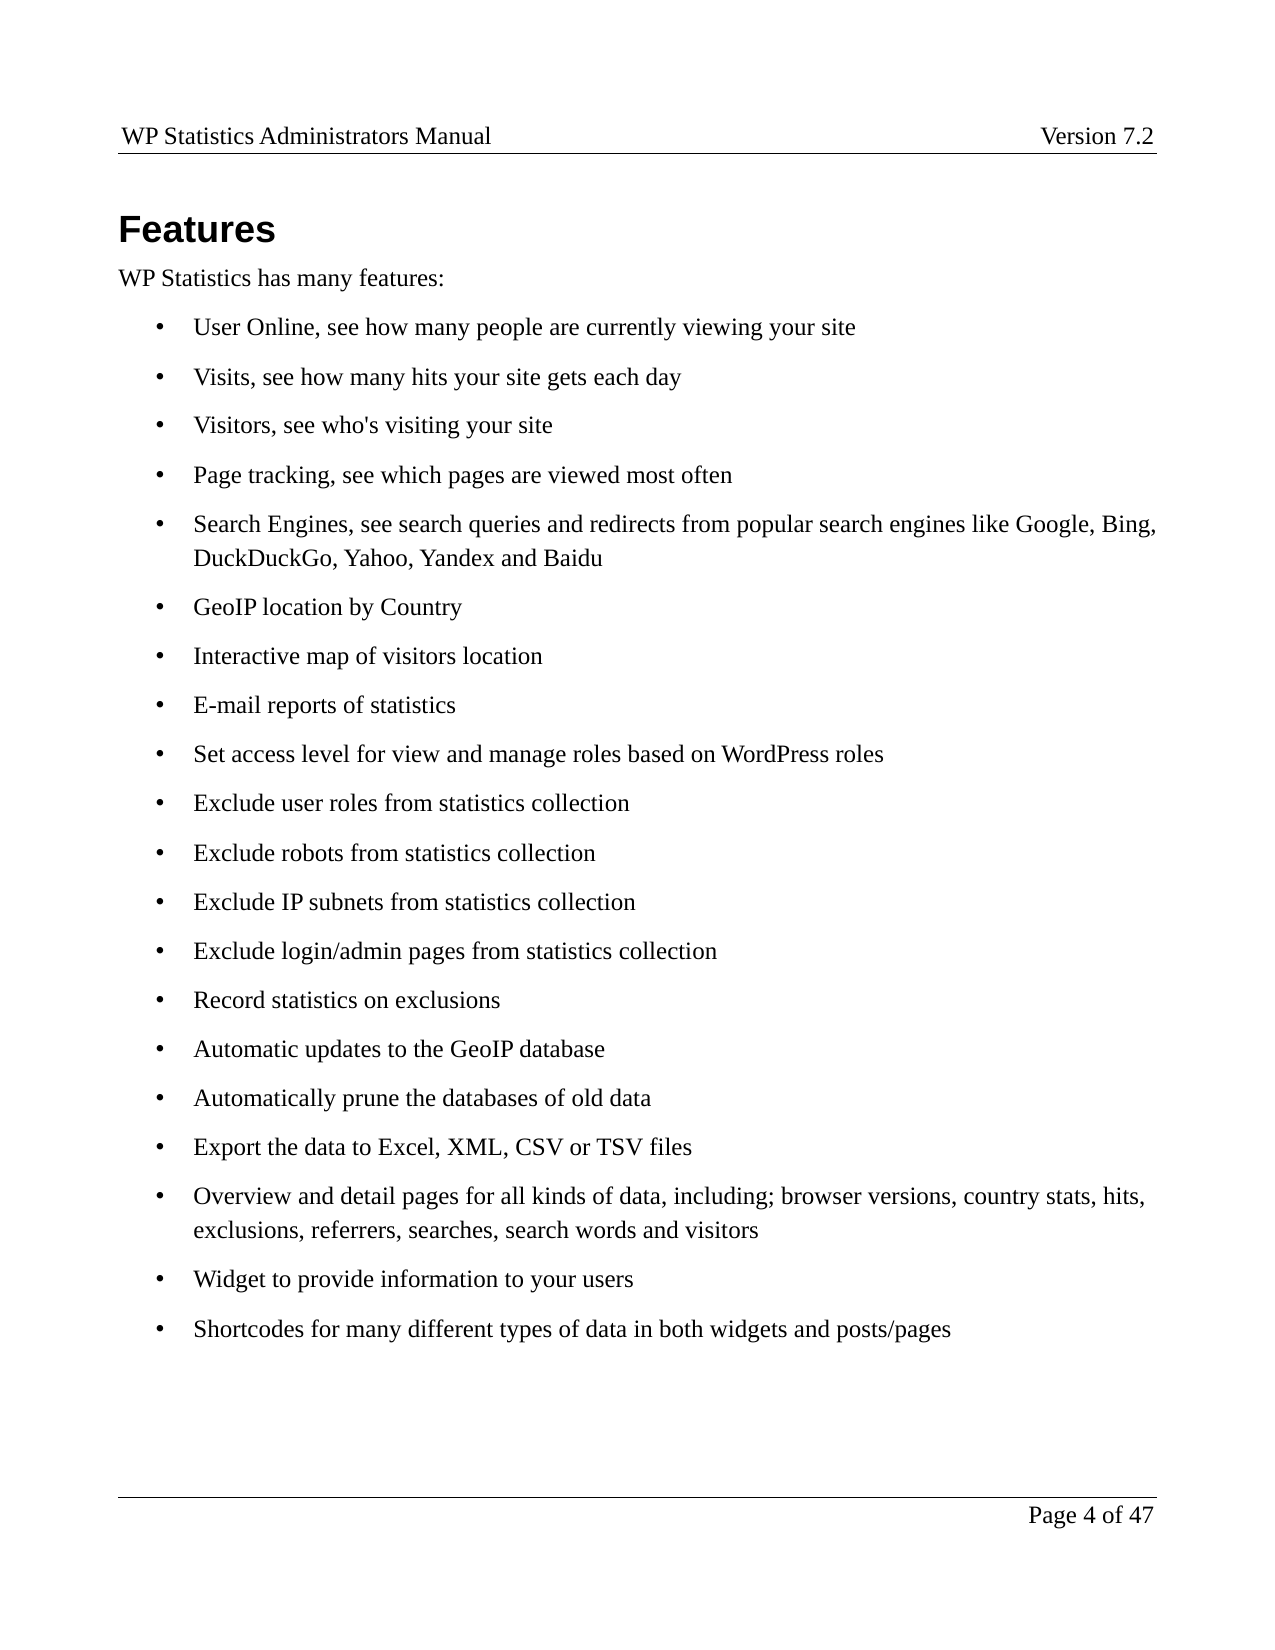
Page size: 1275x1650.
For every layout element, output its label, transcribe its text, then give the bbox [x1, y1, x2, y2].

list Shortcodes for many different types of data in both widgets and posts/pages [156, 1314, 1157, 1342]
list Exclude login/admin pages from statistics collection [156, 936, 1157, 964]
list Exclude robots from statistics collection [156, 838, 1157, 866]
list Visitors, see who's visiting your site [156, 411, 1157, 439]
list E-mail reports of statistics [156, 690, 1157, 719]
list Page tracking, see which pages are viewed most often [156, 460, 1157, 488]
list GeoIP location by Country [156, 592, 1157, 621]
list User Online, see how many people are currently viewing your site [156, 312, 1157, 341]
list Automatic updates to the GeoIP database [156, 1034, 1157, 1063]
list Automatically prune the databases of old data [156, 1083, 1157, 1112]
list Interactive map of visitors location [156, 641, 1157, 670]
list Visits, see how many hits your site gets each day [156, 362, 1157, 390]
list Set access level for view and manage roles based on WordPress roles [156, 739, 1157, 768]
list Overview and detail pages for all kinds of data, including; browser versions, country stats, hits, exclusions, referrers, searches, search words and visitors [156, 1181, 1157, 1244]
list Search Engines, see search queries and redirects from popular search engines like Google, Bing, DuckDuckGo, Yahoo, Yandex and Baidu [156, 509, 1157, 572]
list Record statistics on exclusions [156, 985, 1157, 1013]
list Exclude user roles from statistics collection [156, 788, 1157, 817]
list Export the data to Excel, XML, CSV or TSV files [156, 1132, 1157, 1161]
list Exclude IP subnets from statistics collection [156, 887, 1157, 915]
text WP Statistics has many features: [118, 263, 1157, 292]
subtitle Features [118, 207, 1157, 251]
list Widget to provide information to your users [156, 1264, 1157, 1293]
